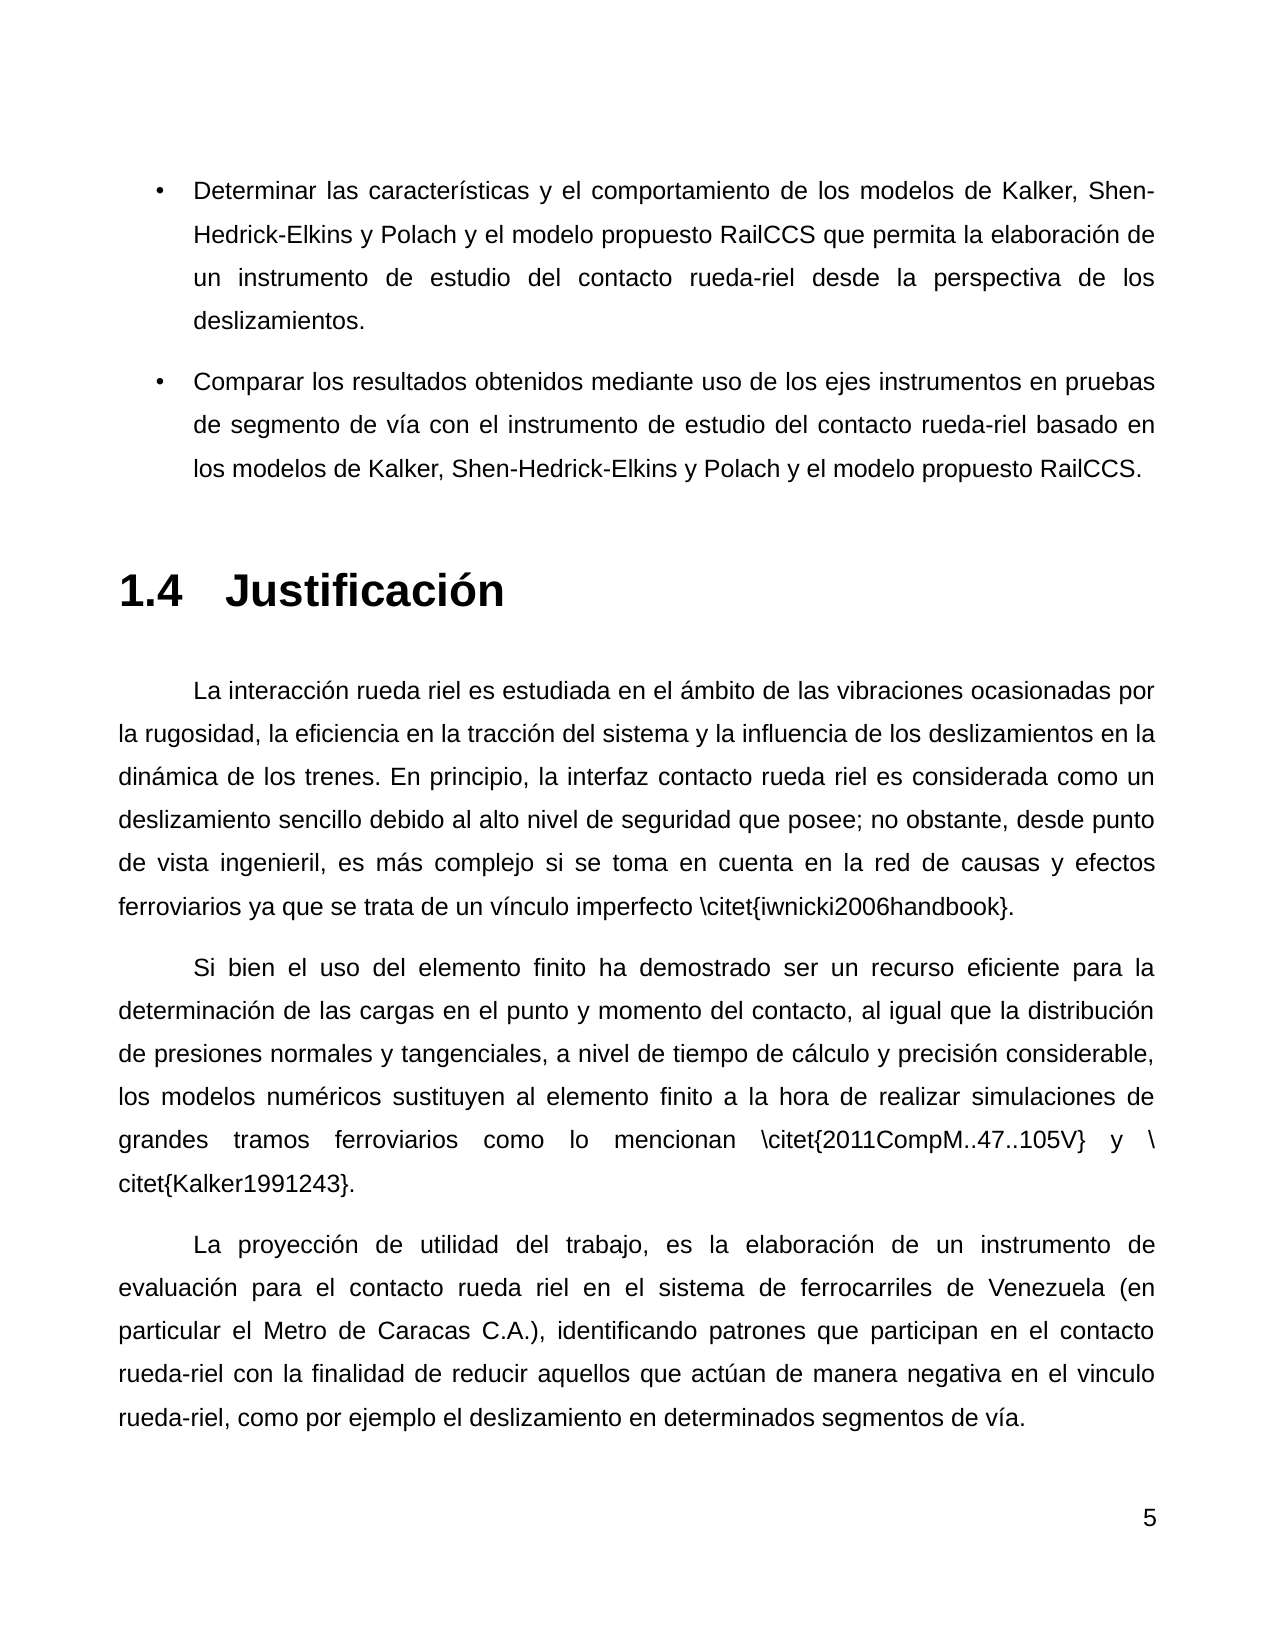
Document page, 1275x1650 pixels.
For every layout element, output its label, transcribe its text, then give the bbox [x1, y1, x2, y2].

list Determinar las características y el comportamiento de los modelos de Kalker, Shen-Hedrick-Elkins y Polach y el modelo propuesto RailCCS que permita la elaboración de un instrumento de estudio del contacto rueda-riel desde la perspectiva de los deslizamientos. [156, 176, 1157, 334]
text Si bien el uso del elemento finito ha demostrado ser un recurso eficiente para la determinación de las cargas en el punto y momento del contacto, al igual que la distribución de presiones normales y tangenciales, a nivel de tiempo de cálculo y precisión considerable, los modelos numéricos sustituyen al elemento finito a la hora de realizar simulaciones de grandes tramos ferroviarios como lo mencionan \citet{2011CompM..47..105V} y \citet{Kalker1991243}. [118, 953, 1157, 1197]
subtitle Justificación [106, 563, 1157, 616]
text La interacción rueda riel es estudiada en el ámbito de las vibraciones ocasionadas por la rugosidad, la eficiencia en la tracción del sistema y la influencia de los deslizamientos en la dinámica de los trenes. En principio, la interfaz contacto rueda riel es considerada como un deslizamiento sencillo debido al alto nivel de seguridad que posee; no obstante, desde punto de vista ingenieril, es más complejo si se toma en cuenta en la red de causas y efectos ferroviarios ya que se trata de un vínculo imperfecto \citet{iwnicki2006handbook}. [118, 676, 1157, 920]
list Comparar los resultados obtenidos mediante uso de los ejes instrumentos en pruebas de segmento de vía con el instrumento de estudio del contacto rueda-riel basado en los modelos de Kalker, Shen-Hedrick-Elkins y Polach y el modelo propuesto RailCCS. [156, 367, 1157, 482]
text La proyección de utilidad del trabajo, es la elaboración de un instrumento de evaluación para el contacto rueda riel en el sistema de ferrocarriles de Venezuela (en particular el Metro de Caracas C.A.), identificando patrones que participan en el contacto rueda-riel con la finalidad de reducir aquellos que actúan de manera negativa en el vinculo rueda-riel, como por ejemplo el deslizamiento en determinados segmentos de vía. [118, 1230, 1157, 1431]
